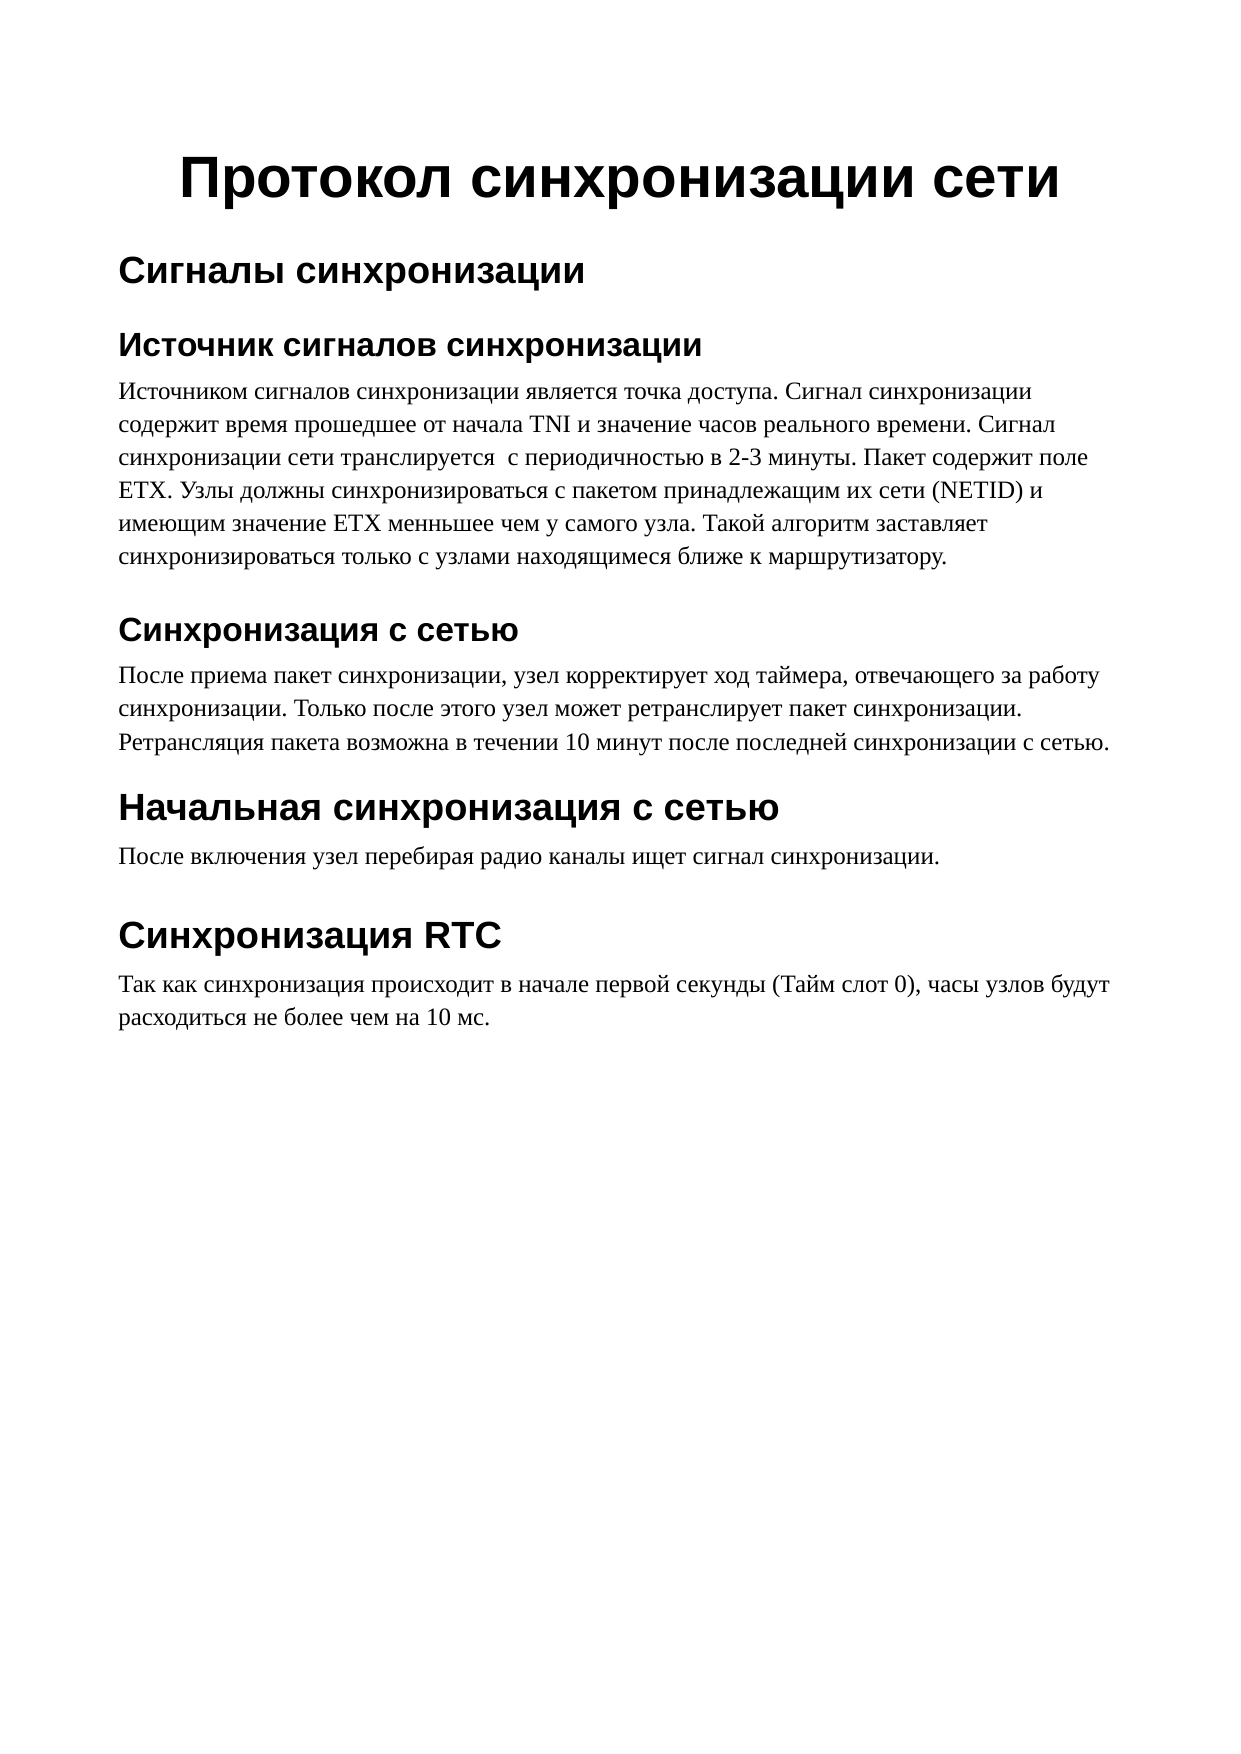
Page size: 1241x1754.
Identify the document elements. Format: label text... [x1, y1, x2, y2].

subtitle Источник сигналов синхронизации [118, 325, 1122, 363]
subtitle Начальная синхронизация с сетью [118, 784, 1122, 828]
text После включения узел перебирая радио каналы ищет сигнал синхронизации. [118, 841, 1122, 869]
text Так как синхронизация происходит в начале первой секунды (Тайм слот 0), часы узлов будут расходиться не более чем на 10 мс. [118, 969, 1122, 1031]
subtitle Синхронизация RTC [118, 913, 1122, 957]
title Протокол синхронизации сети [118, 143, 1122, 210]
subtitle Синхронизация с сетью [118, 609, 1122, 648]
text Источником сигналов синхронизации является точка доступа. Сигнал синхронизации содержит время прошедшее от начала TNI и значение часов реального времени. Сигнал синхронизации сети транслируется с периодичностью в 2-3 минуты. Пакет содержит поле ETX. Узлы должны синхронизироваться с пакетом принадлежащим их сети (NETID) и имеющим значение ETX менньшее чем у самого узла. Такой алгоритм заставляет синхронизироваться только с узлами находящимеся ближе к маршрутизатору. [118, 376, 1122, 570]
subtitle Сигналы синхронизации [118, 248, 1122, 291]
text После приема пакет синхронизации, узел корректирует ход таймера, отвечающего за работу синхронизации. Только после этого узел может ретранслирует пакет синхронизации. Ретрансляция пакета возможна в течении 10 минут после последней синхронизации с сетью. [118, 661, 1122, 755]
